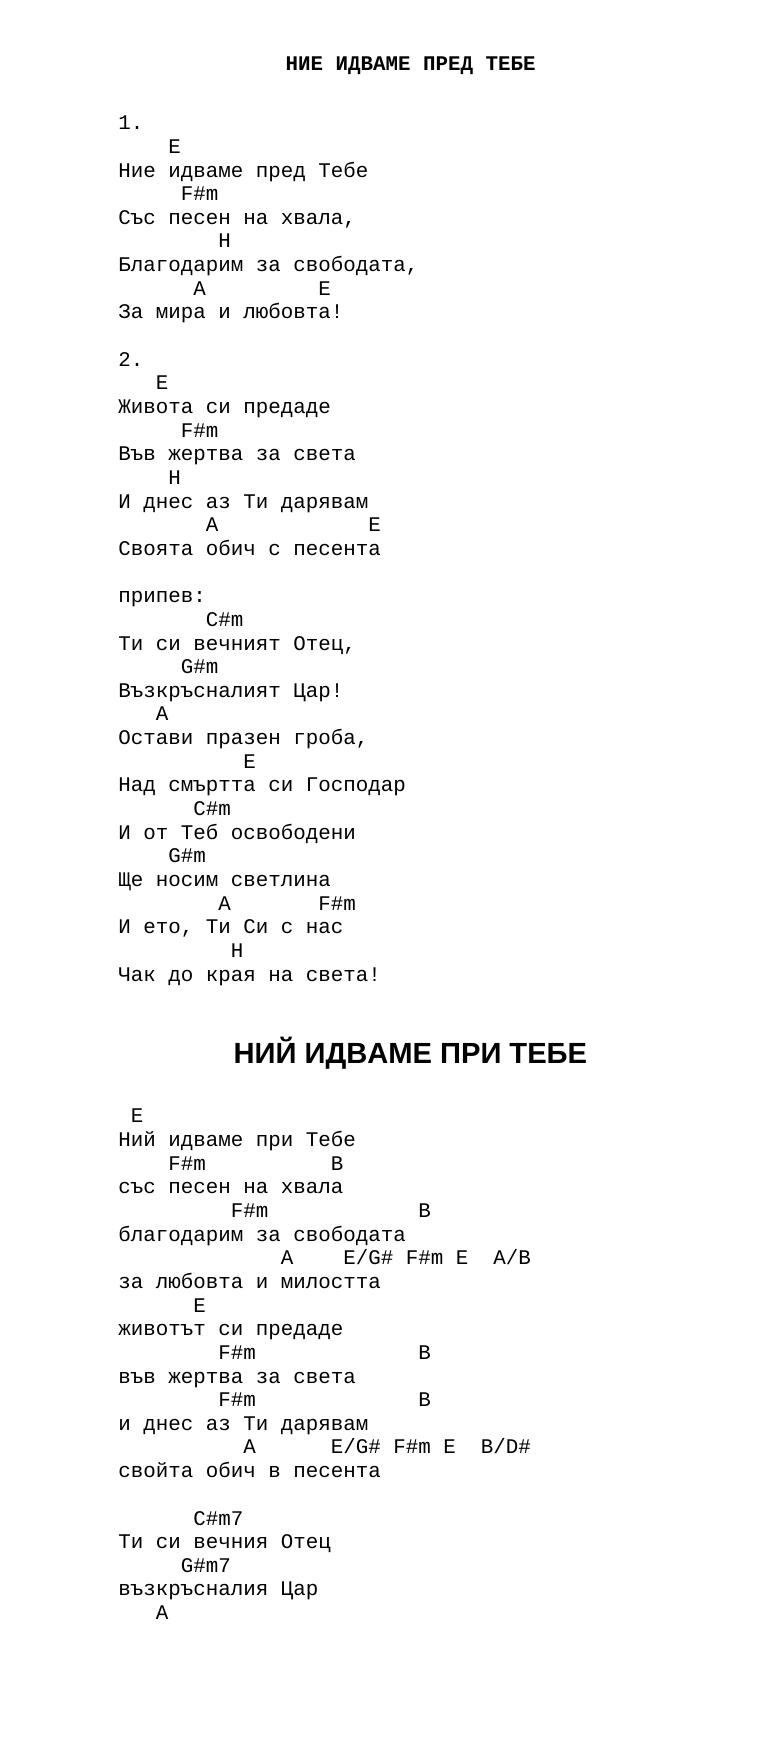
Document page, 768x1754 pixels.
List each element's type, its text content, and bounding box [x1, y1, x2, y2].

text благодарим за свободата [118, 1224, 702, 1247]
text F#m B [118, 1153, 702, 1176]
text Със песен на хвала, [118, 207, 702, 231]
text F#m B [118, 1389, 702, 1413]
text G#m7 [118, 1555, 702, 1578]
text за любовта и милостта [118, 1271, 702, 1295]
text И от Теб освободени [118, 822, 702, 845]
text A [118, 703, 702, 727]
text 1. [118, 112, 702, 136]
text C#m7 [118, 1507, 702, 1531]
text Ти си вечния Отец [118, 1531, 702, 1555]
text E [118, 1295, 702, 1318]
text A [118, 1602, 702, 1626]
text и днес аз Ти дарявам [118, 1413, 702, 1437]
text Ний идваме при Тебе [118, 1129, 702, 1153]
text Ти си вечният Отец, [118, 632, 702, 656]
text Остави празен гроба, [118, 727, 702, 751]
text възкръсналия Цар [118, 1578, 702, 1602]
text H [118, 231, 702, 254]
text със песен на хвала [118, 1176, 702, 1200]
text C#m [118, 798, 702, 822]
text A E [118, 278, 702, 301]
text Чак до края на света! [118, 963, 702, 987]
text F#m B [118, 1200, 702, 1224]
text F#m B [118, 1342, 702, 1366]
text Ще носим светлина [118, 869, 702, 893]
text A E/G# F#m E A/B [118, 1247, 702, 1271]
text Живота си предаде [118, 396, 702, 420]
text E [118, 372, 702, 396]
text 2. [118, 349, 702, 372]
text Във жертва за света [118, 443, 702, 467]
text Своята обич с песента [118, 538, 702, 562]
text Благодарим за свободата, [118, 254, 702, 278]
text H [118, 467, 702, 491]
text G#m [118, 656, 702, 680]
text И днес аз Ти дарявам [118, 491, 702, 514]
text F#m [118, 183, 702, 207]
text A E [118, 514, 702, 538]
text във жертва за света [118, 1366, 702, 1389]
text За мира и любовта! [118, 301, 702, 325]
text E [118, 136, 702, 159]
text И ето, Ти Си с нас [118, 916, 702, 940]
text C#m [118, 609, 702, 632]
text E [118, 751, 702, 774]
subtitle НИЙ ИДВАМЕ ПРИ ТЕБЕ [118, 1036, 702, 1069]
text F#m [118, 420, 702, 443]
text Възкръсналият Цар! [118, 680, 702, 703]
text A E/G# F#m E B/D# [118, 1437, 702, 1460]
text G#m [118, 845, 702, 869]
text H [118, 940, 702, 963]
text животът си предаде [118, 1318, 702, 1342]
subtitle НИЕ ИДВАМЕ ПРЕД ТЕБЕ [118, 52, 702, 76]
text припев: [118, 585, 702, 609]
text Над смъртта си Господар [118, 774, 702, 798]
text свойта обич в песента [118, 1460, 702, 1484]
text E [118, 1106, 702, 1129]
text A F#m [118, 893, 702, 916]
text Ние идваме пред Тебе [118, 159, 702, 183]
